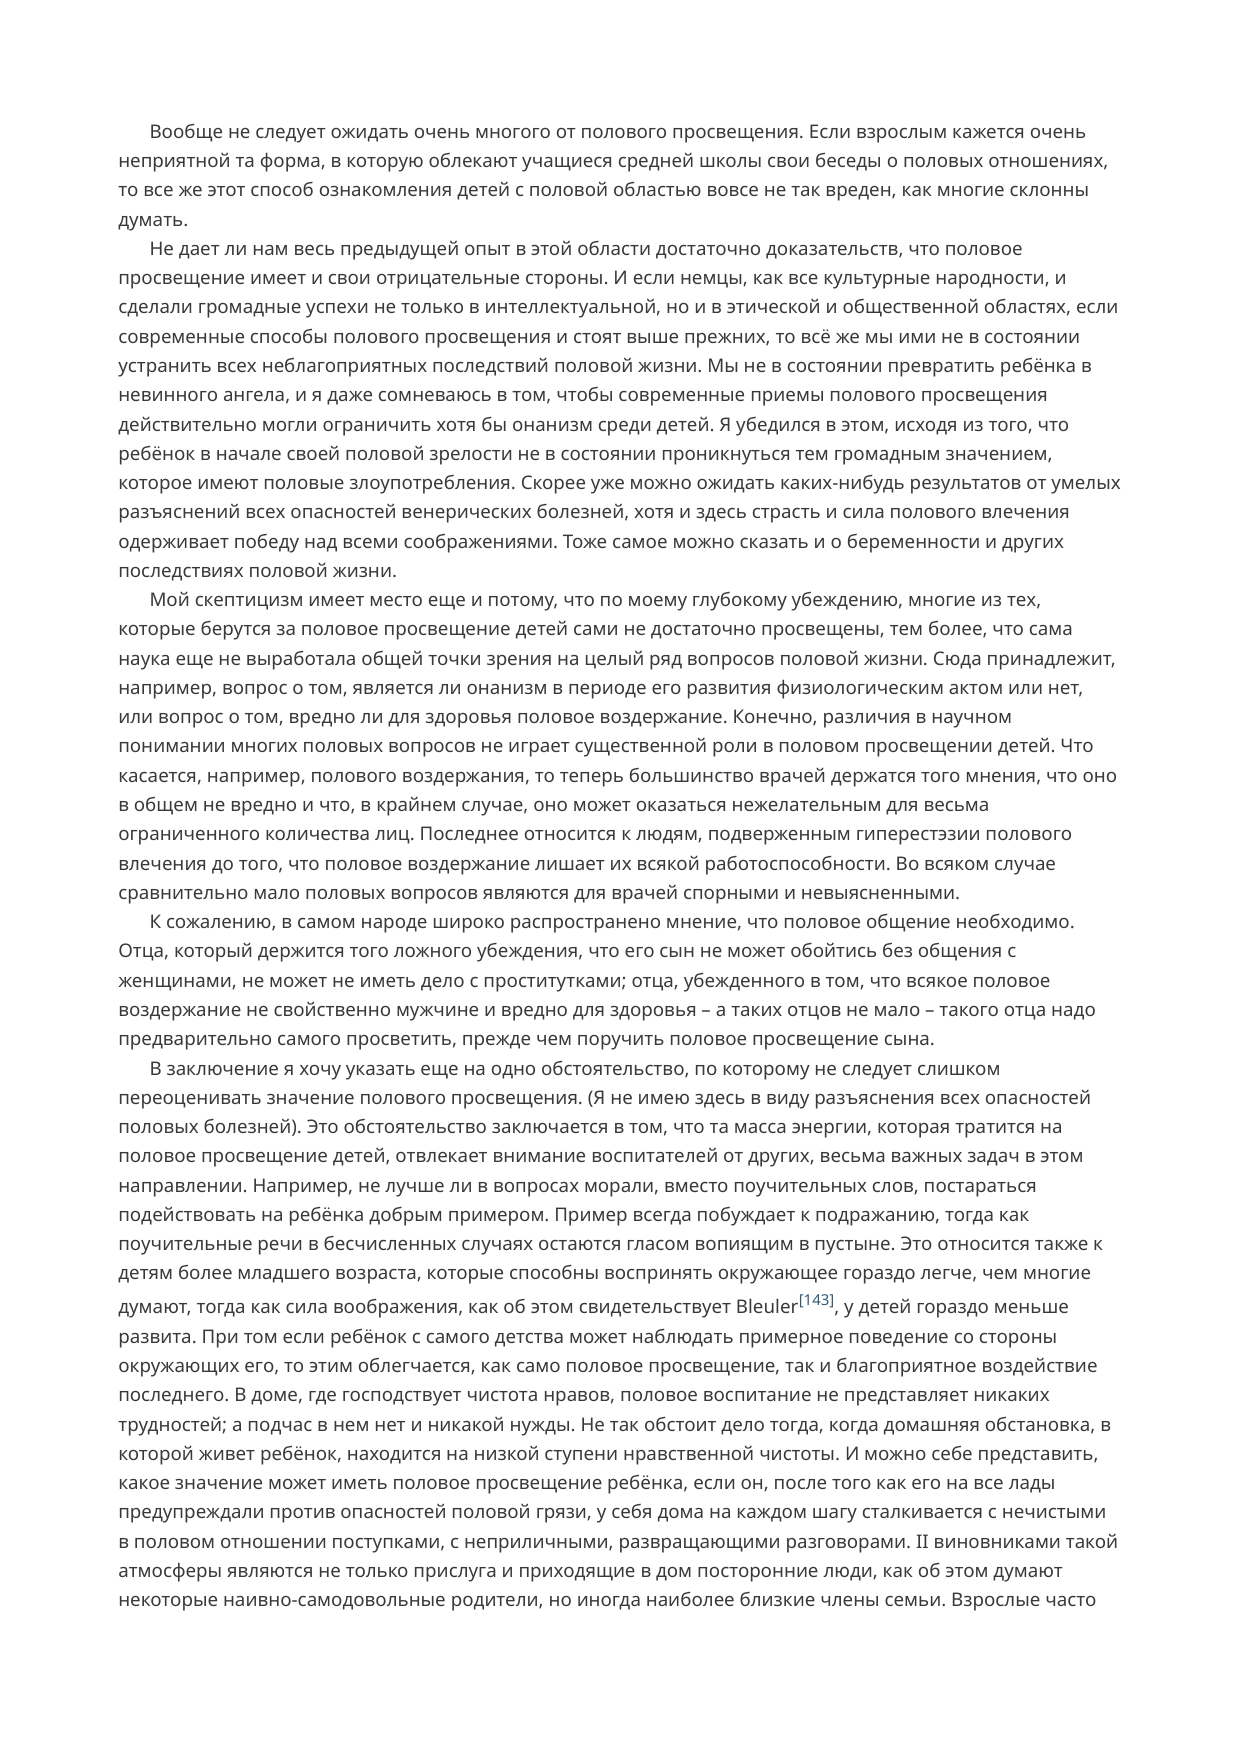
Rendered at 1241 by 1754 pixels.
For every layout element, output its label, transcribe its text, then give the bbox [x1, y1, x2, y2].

text Вообще не следует ожидать очень многого от полового просвещения. Если взрослым кажется очень неприятной та форма, в которую облекают учащиеся средней школы свои беседы о половых отношениях, то все же этот способ ознакомления детей с половой областью вовсе не так вреден, как многие склонны думать. [118, 118, 1122, 231]
text К сожалению, в самом народе широко распространено мнение, что половое общение необходимо. Отца, который держится того ложного убеждения, что его сын не может обойтись без общения с женщинами, не может не иметь дело с проститутками; отца, убежденного в том, что всякое половое воздержание не свойственно мужчине и вредно для здоровья – а таких отцов не мало – такого отца надо предварительно самого просветить, прежде чем поручить половое просвещение сына. [118, 908, 1122, 1051]
text В заключение я хочу указать еще на одно обстоятельство, по которому не следует слишком переоценивать значение полового просвещения. (Я не имею здесь в виду разъяснения всех опасностей половых болезней). Это обстоятельство заключается в том, что та масса энергии, которая тратится на половое просвещение детей, отвлекает внимание воспитателей от других, весьма важных задач в этом направлении. Например, не лучше ли в вопросах морали, вместо поучительных слов, постараться подействовать на ребёнка добрым примером. Пример всегда побуждает к подражанию, тогда как поучительные речи в бесчисленных случаях остаются гласом вопиящим в пустыне. Это относится также к детям более младшего возраста, которые способны воспринять окружающее гораздо легче, чем многие думают, тогда как сила воображения, как об этом свидетельствует Bleuler[143], у детей гораздо меньше развита. При том если ребёнок с самого детства может наблюдать примерное поведение со стороны окружающих его, то этим облегчается, как само половое просвещение, так и благоприятное воздействие последнего. В доме, где господствует чистота нравов, половое воспитание не представляет никаких трудностей; а подчас в нем нет и никакой нужды. Не так обстоит дело тогда, когда домашняя обстановка, в которой живет ребёнок, находится на низкой ступени нравственной чистоты. И можно себе представить, какое значение может иметь половое просвещение ребёнка, если он, после того как его на все лады предупреждали против опасностей половой грязи, у себя дома на каждом шагу сталкивается с нечистыми в половом отношении поступками, с неприличными, развращающими разговорами. II виновниками такой атмосферы являются не только прислуга и приходящие в дом посторонние люди, как об этом думают некоторые наивно-самодовольные родители, но иногда наиболее близкие члены семьи. Взрослые часто [118, 1055, 1122, 1612]
text Не дает ли нам весь предыдущей опыт в этой области достаточно доказательств, что половое просвещение имеет и свои отрицательные стороны. И если немцы, как все культурные народности, и сделали громадные успехи не только в интеллектуальной, но и в этической и общественной областях, если современные способы полового просвещения и стоят выше прежних, то всё же мы ими не в состоянии устранить всех неблагоприятных последствий половой жизни. Мы не в состоянии превратить ребёнка в невинного ангела, и я даже сомневаюсь в том, чтобы современные приемы полового просвещения действительно могли ограничить хотя бы онанизм среди детей. Я убедился в этом, исходя из того, что ребёнок в начале своей половой зрелости не в состоянии проникнуться тем громадным значением, которое имеют половые злоупотребления. Скорее уже можно ожидать каких-нибудь результатов от умелых разъяснений всех опасностей венерических болезней, хотя и здесь страсть и сила полового влечения одерживает победу над всеми соображениями. Тоже самое можно сказать и о беременности и других последствиях половой жизни. [118, 235, 1122, 583]
text Мой скептицизм имеет место еще и потому, что по моему глубокому убеждению, многие из тех, которые берутся за половое просвещение детей сами не достаточно просвещены, тем более, что сама наука еще не выработала общей точки зрения на целый ряд вопросов половой жизни. Сюда принадлежит, например, вопрос о том, является ли онанизм в периоде его развития физиологическим актом или нет, или вопрос о том, вредно ли для здоровья половое воздержание. Конечно, различия в научном понимании многих половых вопросов не играет существенной роли в половом просвещении детей. Что касается, например, полового воздержания, то теперь большинство врачей держатся того мнения, что оно в общем не вредно и что, в крайнем случае, оно может оказаться нежелательным для весьма ограниченного количества лиц. Последнее относится к людям, подверженным гиперестэзии полового влечения до того, что половое воздержание лишает их всякой работоспособности. Во всяком случае сравнительно мало половых вопросов являются для врачей спорными и невыясненными. [118, 586, 1122, 905]
